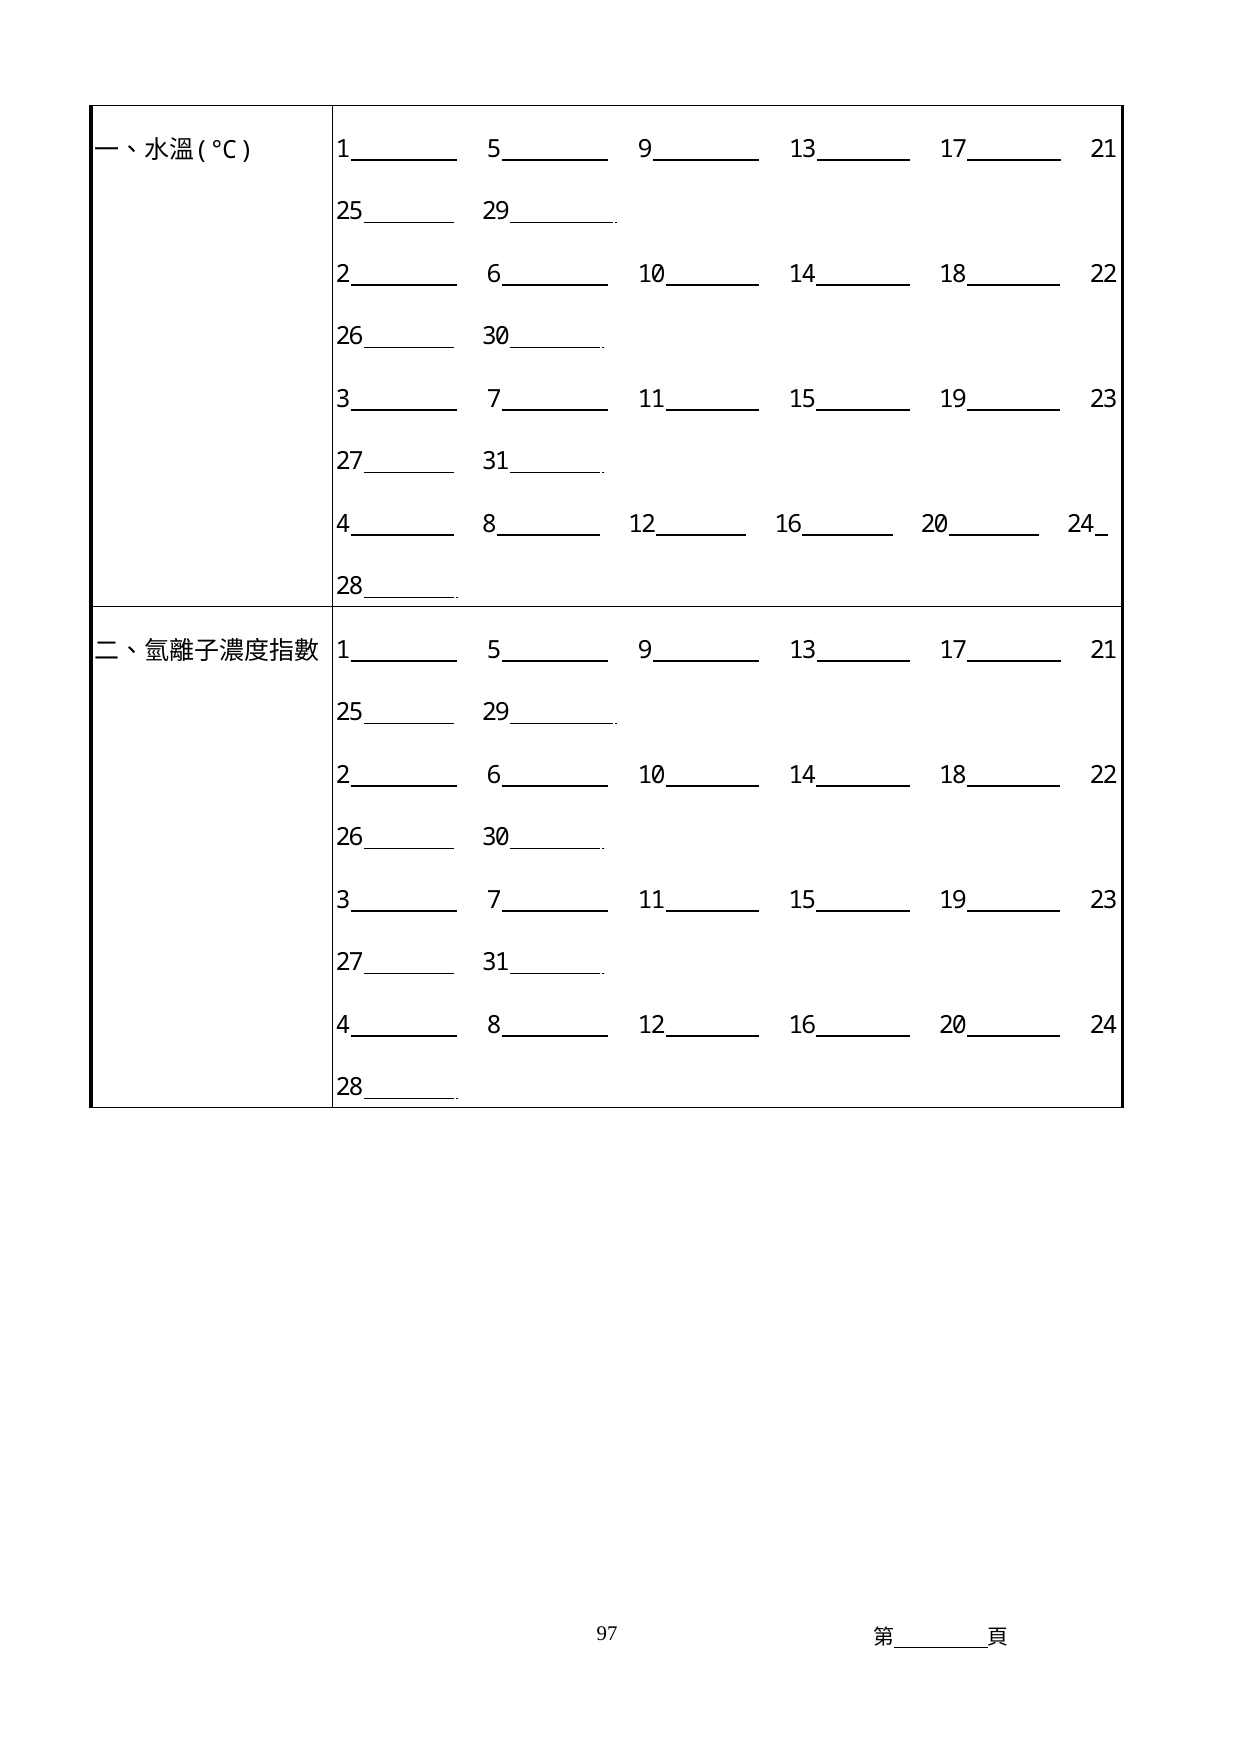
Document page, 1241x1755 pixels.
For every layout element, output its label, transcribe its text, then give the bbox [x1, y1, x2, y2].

table_cell 二、氫離子濃度指數 [93, 607, 332, 1107]
table_cell 1 5 9 13 17 21 25 29 2 6 10 14 18 22 26 30 3 7 11 15 19 23 27 31 4 8 12 16 20 24 28 [333, 607, 1121, 1107]
table_cell 一、水溫(℃) [93, 106, 332, 606]
table_cell 1 5 9 13 17 21 25 29 2 6 10 14 18 22 26 30 3 7 11 15 19 23 27 31 4 8 12 16 20 24 28 [333, 106, 1121, 606]
